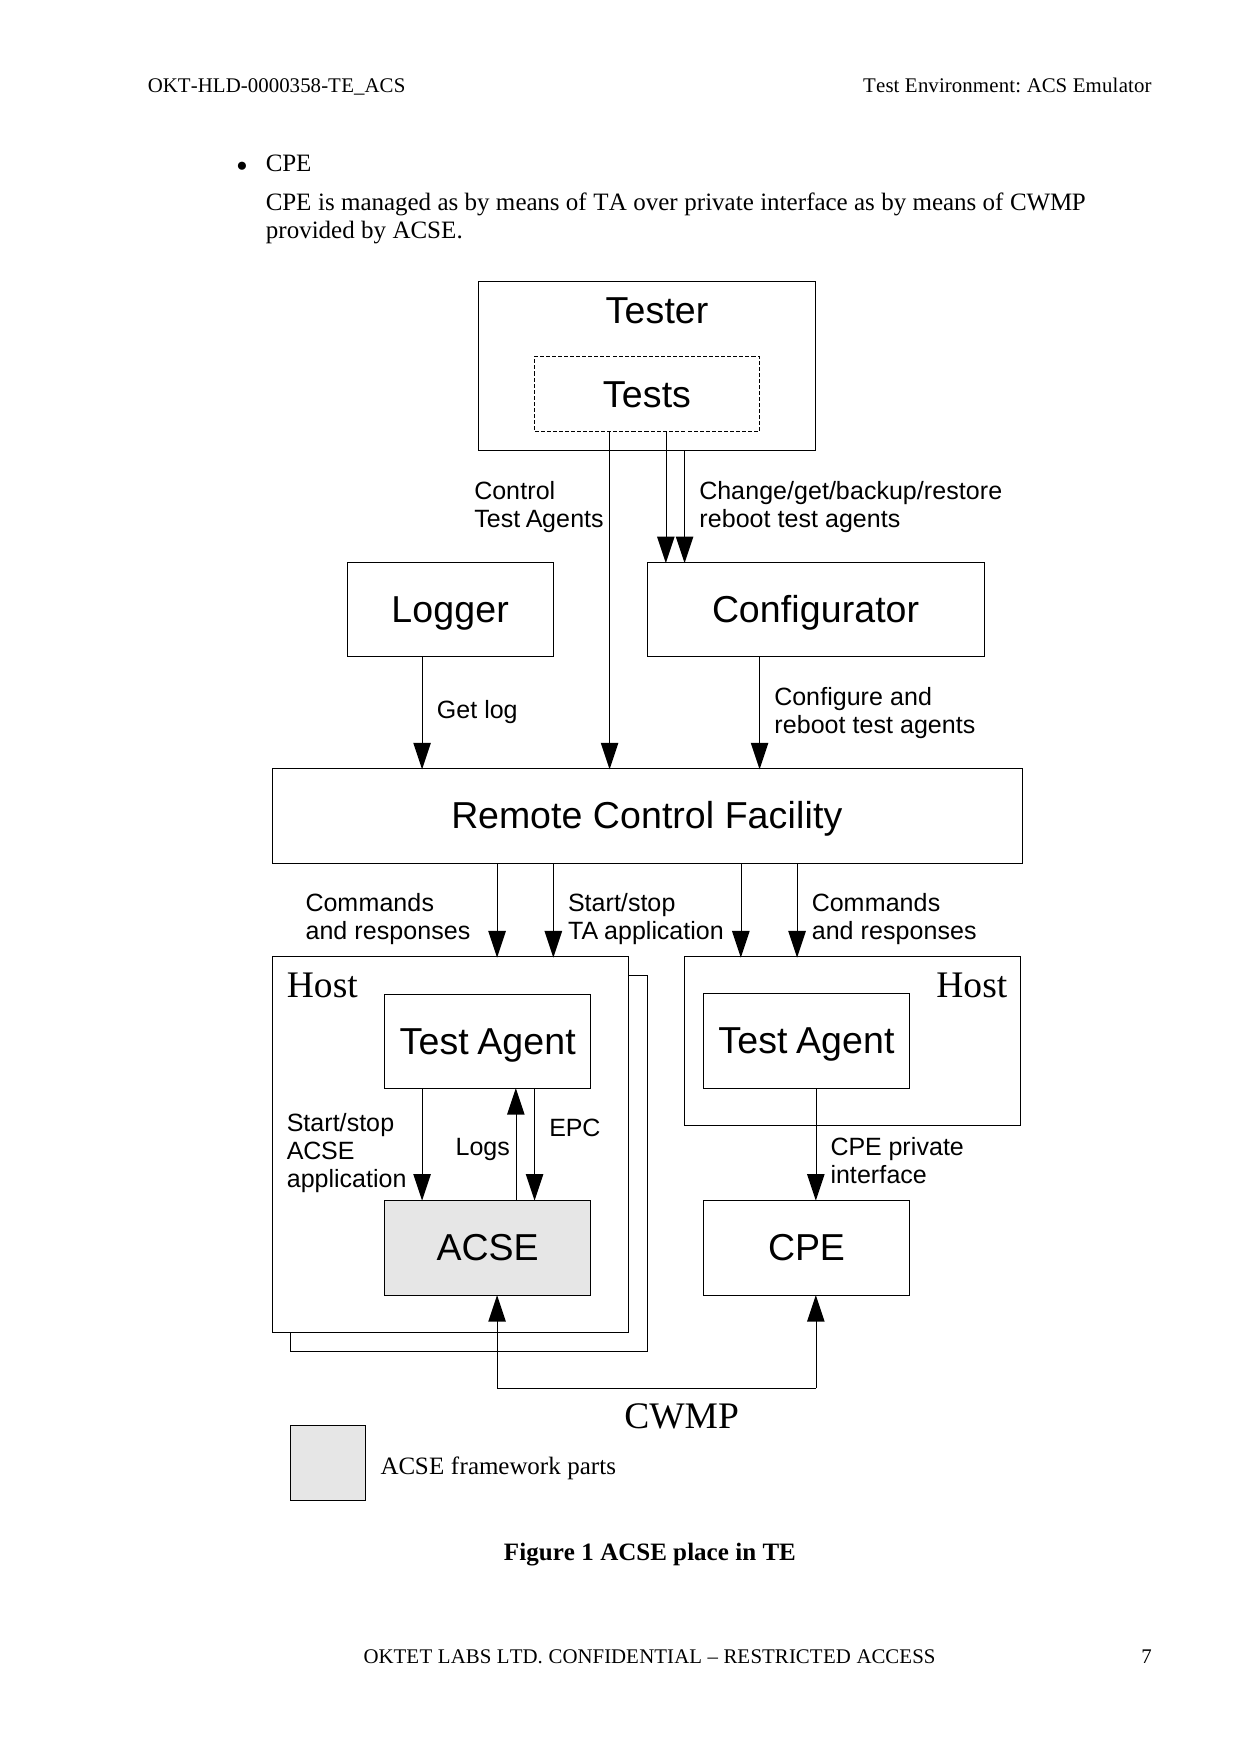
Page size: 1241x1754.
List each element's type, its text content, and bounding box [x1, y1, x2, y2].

list CPE is managed as by means of TA over private interface as by means of CWMP provided by ACSE. [236, 188, 1152, 244]
text Figure 1 ACSE place in TE [148, 1538, 1152, 1566]
list CPE [236, 148, 1152, 177]
